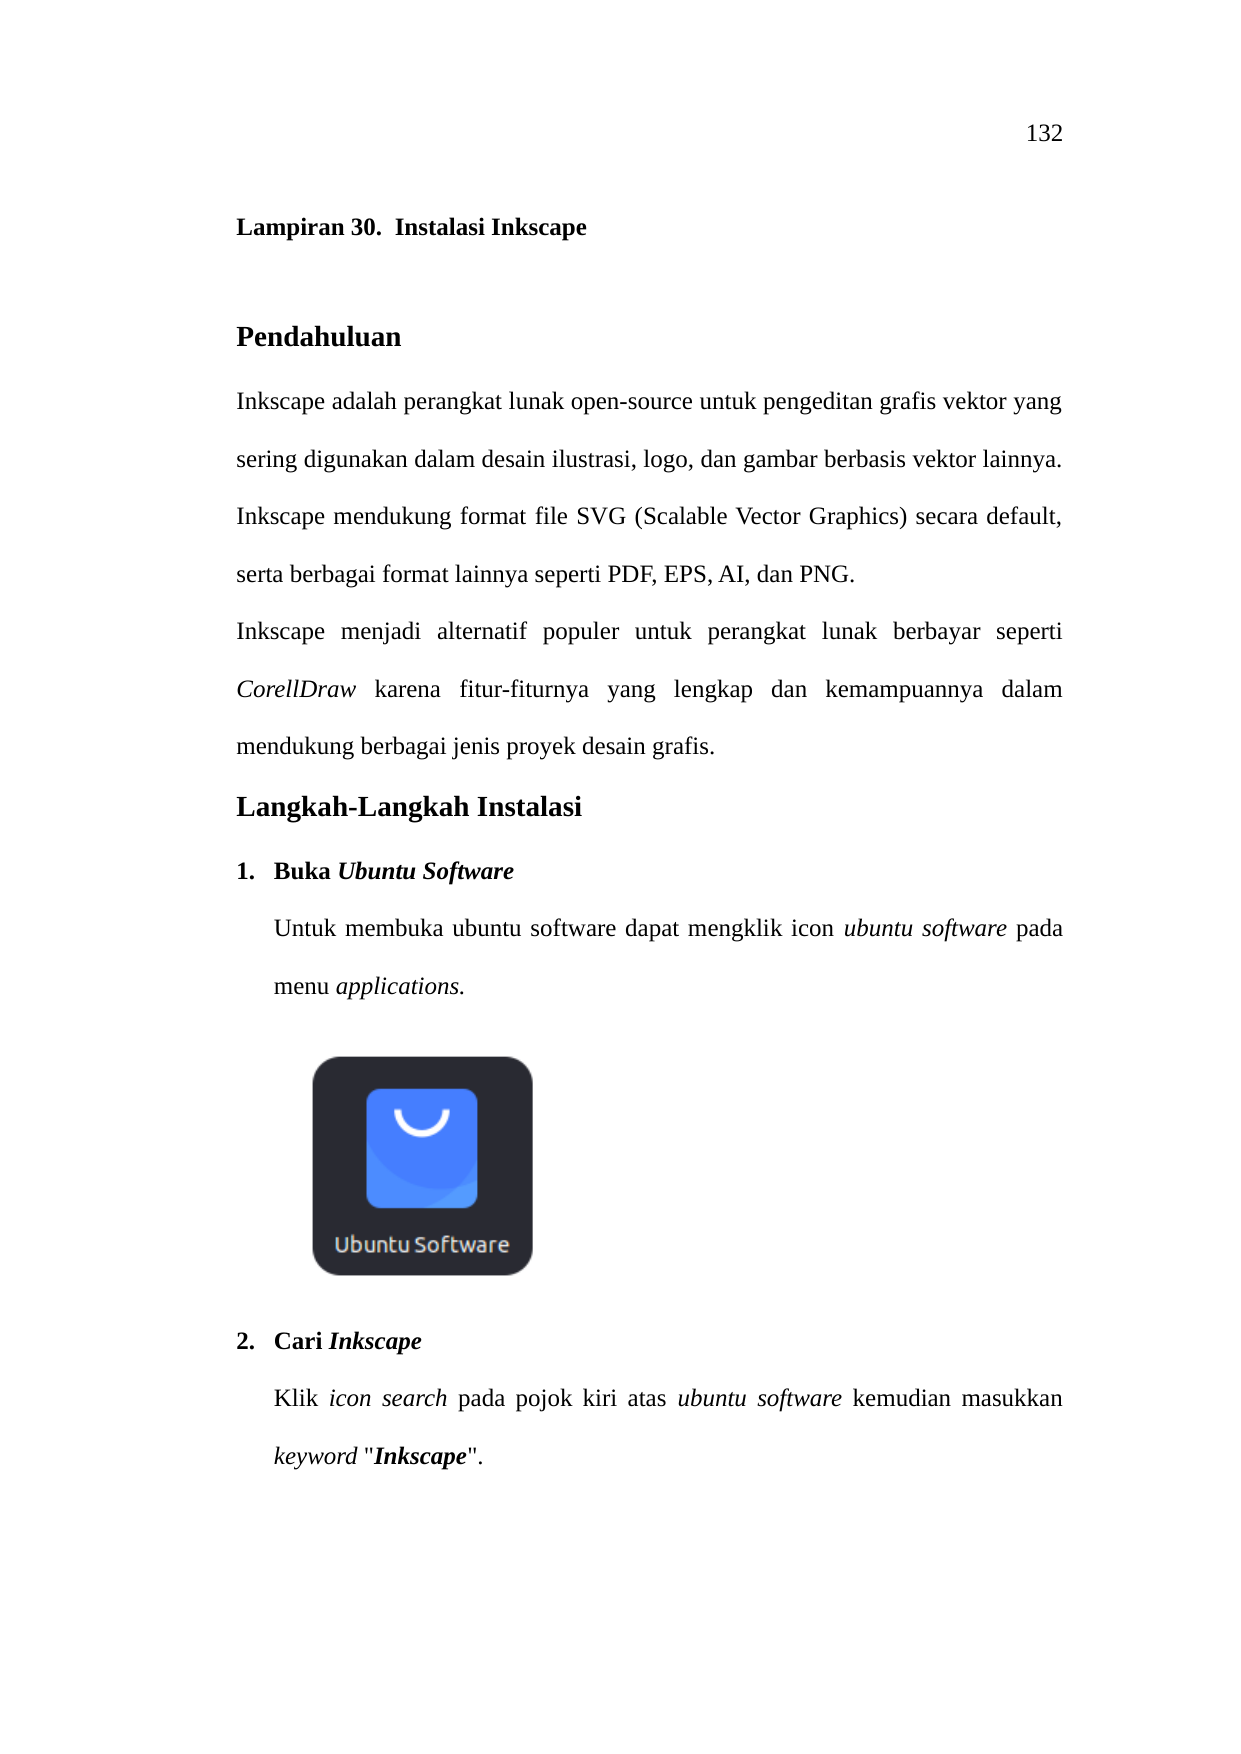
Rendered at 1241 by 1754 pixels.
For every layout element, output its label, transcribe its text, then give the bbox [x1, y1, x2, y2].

list Klik icon search pada pojok kiri atas ubuntu software kemudian masukkan keyword "Inkscape". [236, 1383, 1063, 1469]
list Cari Inkscape [236, 1326, 1063, 1354]
text Inkscape menjadi alternatif populer untuk perangkat lunak berbayar seperti CorellDraw karena fitur-fiturnya yang lengkap dan kemampuannya dalam mendukung berbagai jenis proyek desain grafis. [236, 616, 1063, 760]
text Inkscape adalah perangkat lunak open-source untuk pengeditan grafis vektor yang sering digunakan dalam desain ilustrasi, logo, dan gambar berbasis vektor lainnya. Inkscape mendukung format file SVG (Scalable Vector Graphics) secara default, serta berbagai format lainnya seperti PDF, EPS, AI, dan PNG. [236, 386, 1063, 587]
list Buka Ubuntu Software [236, 856, 1063, 884]
text Langkah-Langkah Instalasi [236, 789, 1063, 822]
text Pendahuluan [236, 319, 1063, 353]
picture [276, 1031, 573, 1294]
list Untuk membuka ubuntu software dapat mengklik icon ubuntu software pada menu applications. [236, 913, 1063, 999]
subtitle Instalasi Inkscape [236, 212, 1063, 241]
